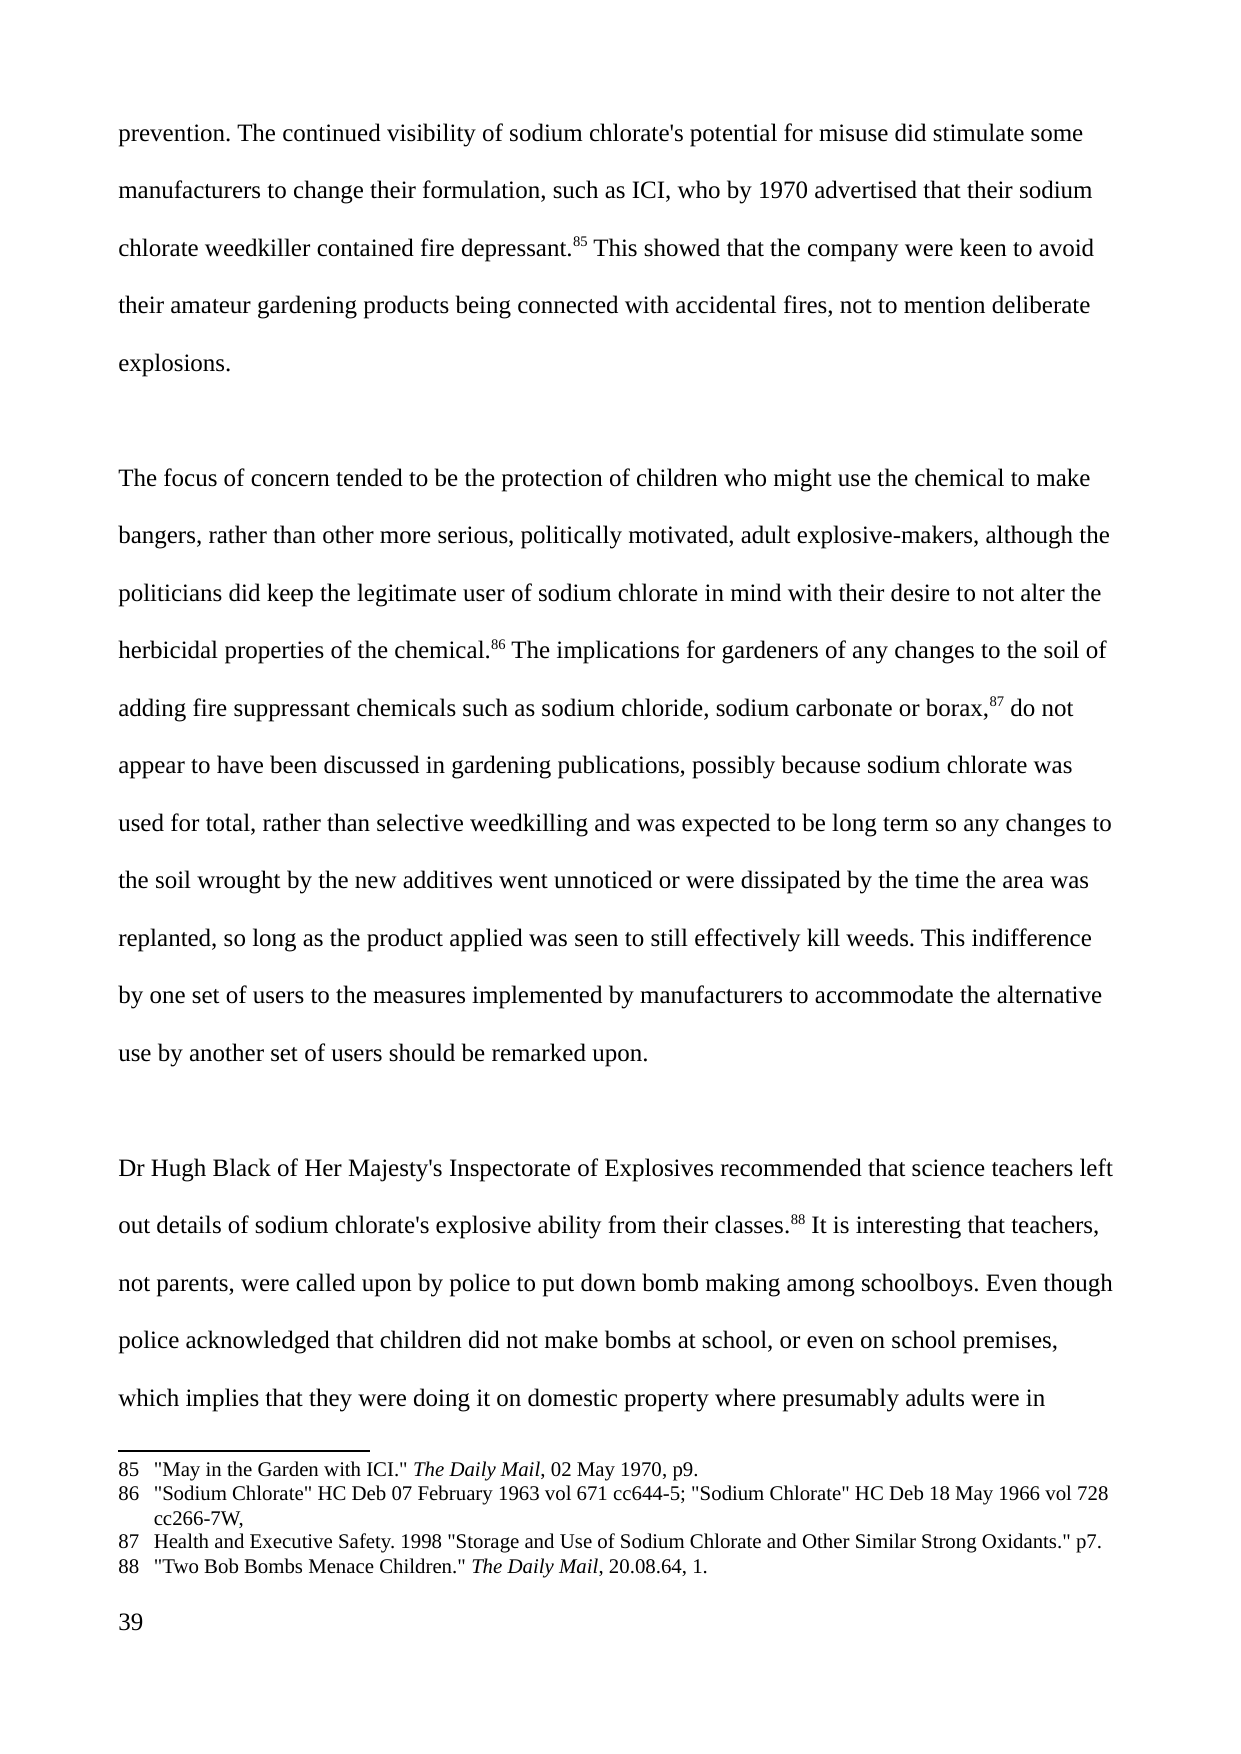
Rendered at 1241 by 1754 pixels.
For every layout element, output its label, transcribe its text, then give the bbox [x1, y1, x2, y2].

text "May in the Garden with ICI." The Daily Mail, 02 May 1970, p9. [118, 1457, 1122, 1481]
text "Two Bob Bombs Menace Children." The Daily Mail, 20.08.64, 1. [118, 1553, 1122, 1578]
text Dr Hugh Black of Her Majesty's Inspectorate of Explosives recommended that science teachers left out details of sodium chlorate's explosive ability from their classes. It is interesting that teachers, not parents, were called upon by police to put down bomb making among schoolboys. Even though police acknowledged that children did not make bombs at school, or even on school premises, which implies that they were doing it on domestic property where presumably adults were in [118, 1153, 1122, 1412]
text prevention. The continued visibility of sodium chlorate's potential for misuse did stimulate some manufacturers to change their formulation, such as ICI, who by 1970 advertised that their sodium chlorate weedkiller contained fire depressant. This showed that the company were keen to avoid their amateur gardening products being connected with accidental fires, not to mention deliberate explosions. [118, 118, 1122, 377]
text "Sodium Chlorate" HC Deb 07 February 1963 vol 671 cc644-5; "Sodium Chlorate" HC Deb 18 May 1966 vol 728 cc266-7W, [118, 1481, 1122, 1529]
text Health and Executive Safety. 1998 "Storage and Use of Sodium Chlorate and Other Similar Strong Oxidants." p7. [118, 1529, 1122, 1553]
text The focus of concern tended to be the protection of children who might use the chemical to make bangers, rather than other more serious, politically motivated, adult explosive-makers, although the politicians did keep the legitimate user of sodium chlorate in mind with their desire to not alter the herbicidal properties of the chemical. The implications for gardeners of any changes to the soil of adding fire suppressant chemicals such as sodium chloride, sodium carbonate or borax, do not appear to have been discussed in gardening publications, possibly because sodium chlorate was used for total, rather than selective weedkilling and was expected to be long term so any changes to the soil wrought by the new additives went unnoticed or were dissipated by the time the area was replanted, so long as the product applied was seen to still effectively kill weeds. This indifference by one set of users to the measures implemented by manufacturers to accommodate the alternative use by another set of users should be remarked upon. [118, 463, 1122, 1067]
